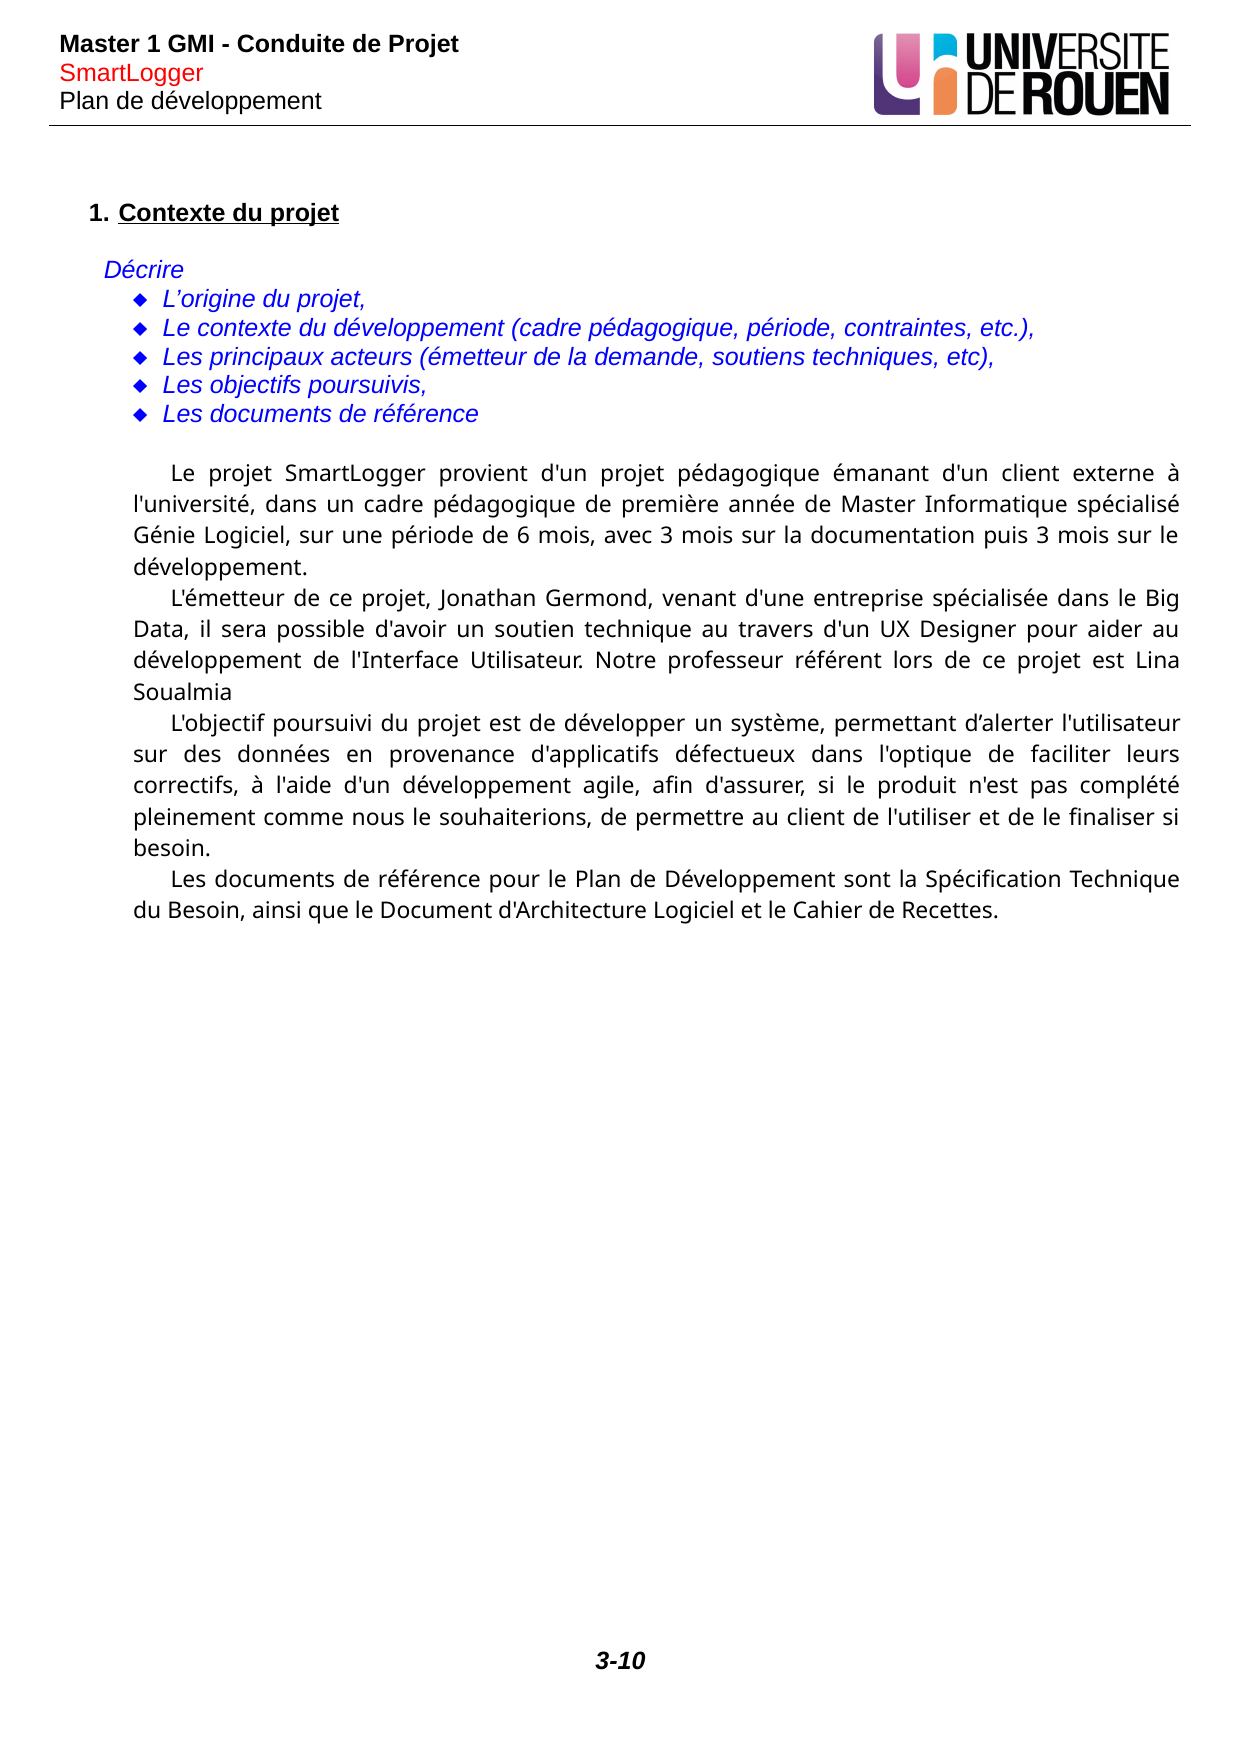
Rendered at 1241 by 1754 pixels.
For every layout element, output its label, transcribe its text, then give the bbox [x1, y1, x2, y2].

subtitle Contexte du projet [89, 197, 1181, 226]
picture [872, 32, 1170, 118]
text Les documents de référence pour le Plan de Développement sont la Spécification Technique du Besoin, ainsi que le Document d'Architecture Logiciel et le Cahier de Recettes. [133, 863, 1181, 926]
text L'objectif poursuivi du projet est de développer un système, permettant d’alerter l'utilisateur sur des données en provenance d'applicatifs défectueux dans l'optique de faciliter leurs correctifs, à l'aide d'un développement agile, afin d'assurer, si le produit n'est pas complété pleinement comme nous le souhaiterions, de permettre au client de l'utiliser et de le finaliser si besoin. [133, 707, 1181, 863]
list L’origine du projet, [133, 284, 1181, 313]
text L'émetteur de ce projet, Jonathan Germond, venant d'une entreprise spécialisée dans le Big Data, il sera possible d'avoir un soutien technique au travers d'un UX Designer pour aider au développement de l'Interface Utilisateur. Notre professeur référent lors de ce projet est Lina Soualmia [133, 582, 1181, 707]
list Les documents de référence [133, 399, 1181, 428]
list Les objectifs poursuivis, [133, 370, 1181, 399]
text Le projet SmartLogger provient d'un projet pédagogique émanant d'un client externe à l'université, dans un cadre pédagogique de première année de Master Informatique spécialisé Génie Logiciel, sur une période de 6 mois, avec 3 mois sur la documentation puis 3 mois sur le développement. [133, 457, 1181, 582]
list Les principaux acteurs (émetteur de la demande, soutiens techniques, etc), [133, 341, 1181, 370]
text Décrire [103, 255, 1181, 284]
list Le contexte du développement (cadre pédagogique, période, contraintes, etc.), [133, 313, 1181, 341]
